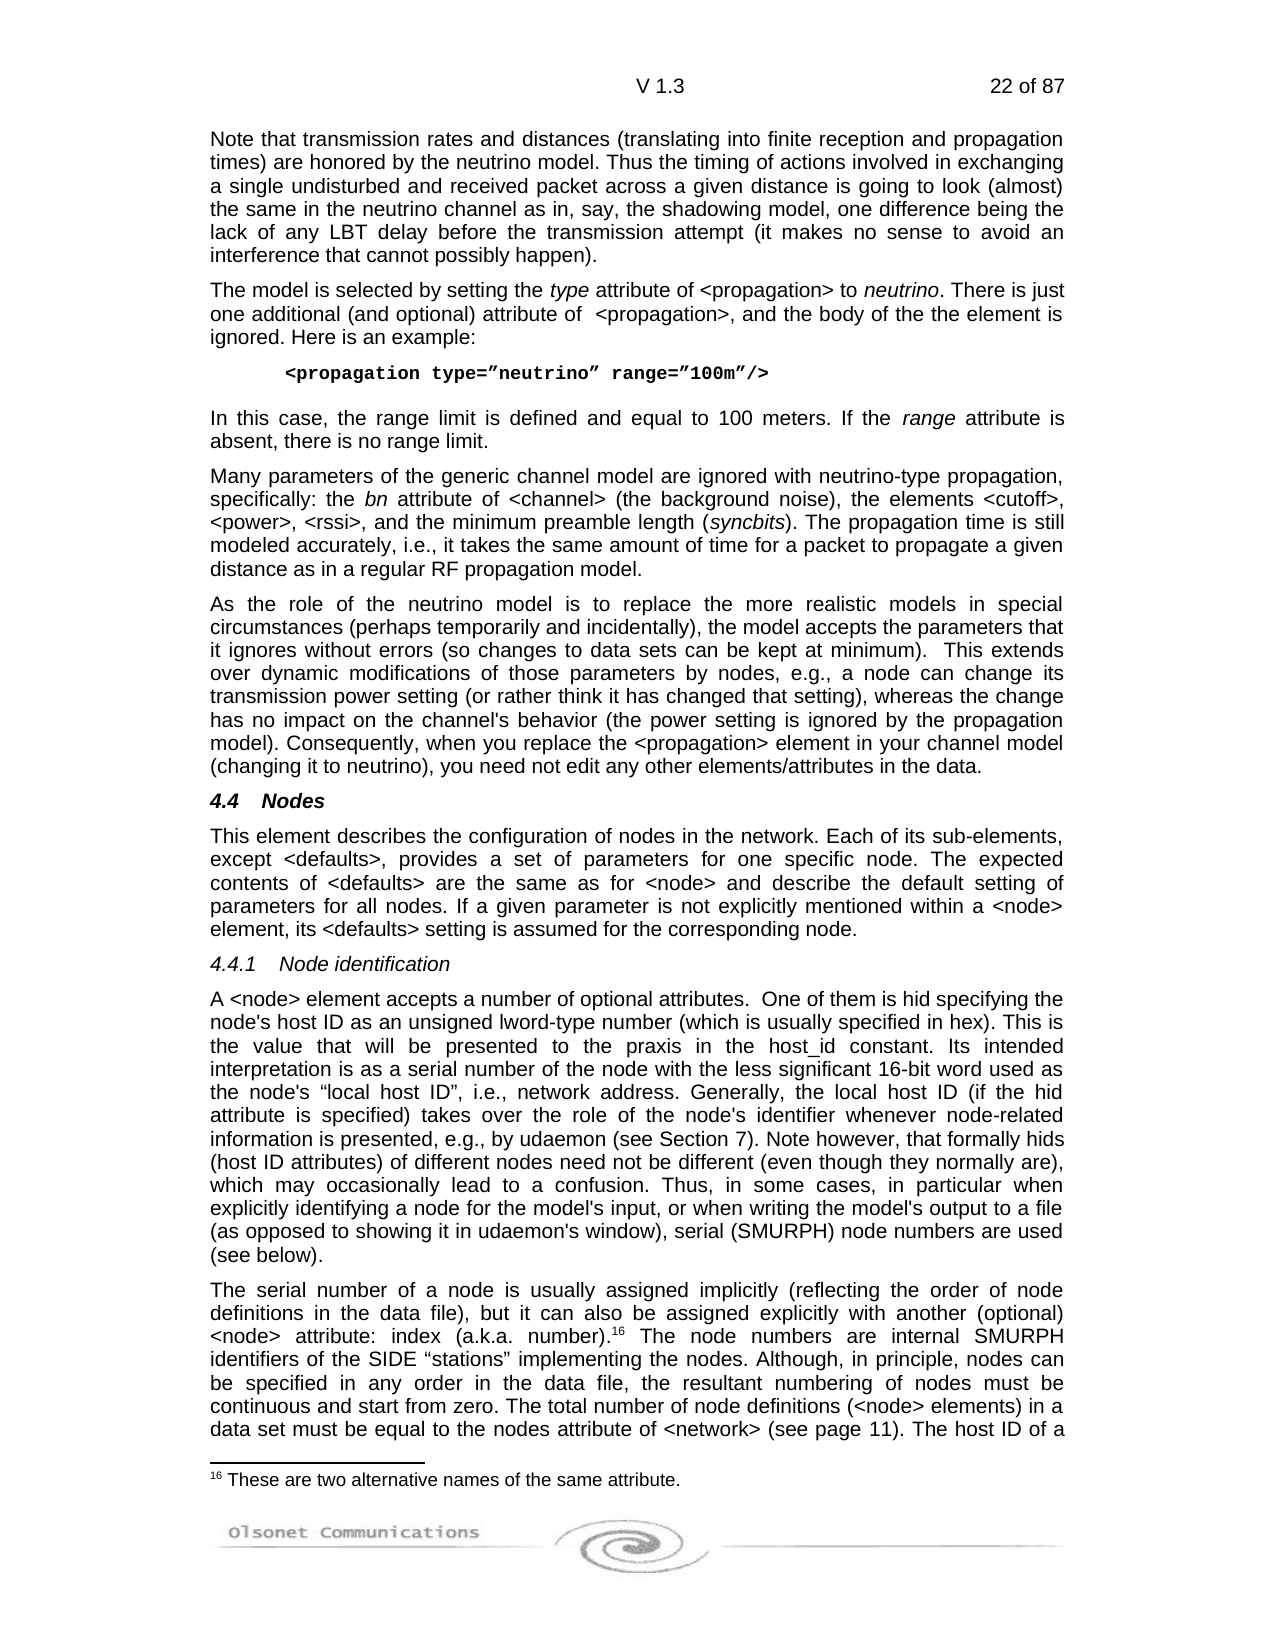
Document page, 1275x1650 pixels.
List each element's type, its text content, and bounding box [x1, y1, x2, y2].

text This element describes the configuration of nodes in the network. Each of its sub-elements, except <defaults>, provides a set of parameters for one specific node. The expected contents of <defaults> are the same as for <node> and describe the default setting of parameters for all nodes. If a given parameter is not explicitly mentioned within a <node> element, its <defaults> setting is assumed for the corresponding node. [210, 825, 1065, 941]
text Note that transmission rates and distances (translating into finite reception and propagation times) are honored by the neutrino model. Thus the timing of actions involved in exchanging a single undisturbed and received packet across a given distance is going to look (almost) the same in the neutrino channel as in, say, the shadowing model, one difference being the lack of any LBT delay before the transmission attempt (it makes no sense to avoid an interference that cannot possibly happen). [210, 128, 1065, 267]
text The serial number of a node is usually assigned implicitly (reflecting the order of node definitions in the data file), but it can also be assigned explicitly with another (optional) <node> attribute: index (a.k.a. number). The node numbers are internal SMURPH identifiers of the SIDE “stations” implementing the nodes. Although, in principle, nodes can be specified in any order in the data file, the resultant numbering of nodes must be continuous and start from zero. The total number of node definitions (<node> elements) in a data set must be equal to the nodes attribute of <network> (see page 11). The host ID of a [210, 1278, 1065, 1441]
subtitle Node identification [210, 953, 1065, 976]
picture [210, 1504, 1065, 1596]
text These are two alternative names of the same attribute. [210, 1469, 1065, 1490]
text As the role of the neutrino model is to replace the more realistic models in special circumstances (perhaps temporarily and incidentally), the model accepts the parameters that it ignores without errors (so changes to data sets can be kept at minimum). This extends over dynamic modifications of those parameters by nodes, e.g., a node can change its transmission power setting (or rather think it has changed that setting), whereas the change has no impact on the channel's behavior (the power setting is ignored by the propagation model). Consequently, when you replace the <propagation> element in your channel model (changing it to neutrino), you need not edit any other elements/attributes in the data. [210, 592, 1065, 778]
text Many parameters of the generic channel model are ignored with neutrino-type propagation, specifically: the bn attribute of <channel> (the background noise), the elements <cutoff>, <power>, <rssi>, and the minimum preamble length (syncbits). The propagation time is still modeled accurately, i.e., it takes the same amount of time for a packet to propagate a given distance as in a regular RF propagation model. [210, 464, 1065, 580]
text The model is selected by setting the type attribute of <propagation> to neutrino. There is just one additional (and optional) attribute of <propagation>, and the body of the the element is ignored. Here is an example: [210, 279, 1065, 348]
text In this case, the range limit is defined and equal to 100 meters. If the range attribute is absent, there is no range limit. [210, 406, 1065, 452]
subtitle Nodes [210, 790, 1065, 813]
text <propagation type=”neutrino” range=”100m”/> [210, 360, 1065, 385]
text A <node> element accepts a number of optional attributes. One of them is hid specifying the node's host ID as an unsigned lword-type number (which is usually specified in hex). This is the value that will be presented to the praxis in the host_id constant. Its intended interpretation is as a serial number of the node with the less significant 16-bit word used as the node's “local host ID”, i.e., network address. Generally, the local host ID (if the hid attribute is specified) takes over the role of the node's identifier whenever node-related information is presented, e.g., by udaemon (see Section 7). Note however, that formally hids (host ID attributes) of different nodes need not be different (even though they normally are), which may occasionally lead to a confusion. Thus, in some cases, in particular when explicitly identifying a node for the model's input, or when writing the model's output to a file (as opposed to showing it in udaemon's window), serial (SMURPH) node numbers are used (see below). [210, 988, 1065, 1266]
